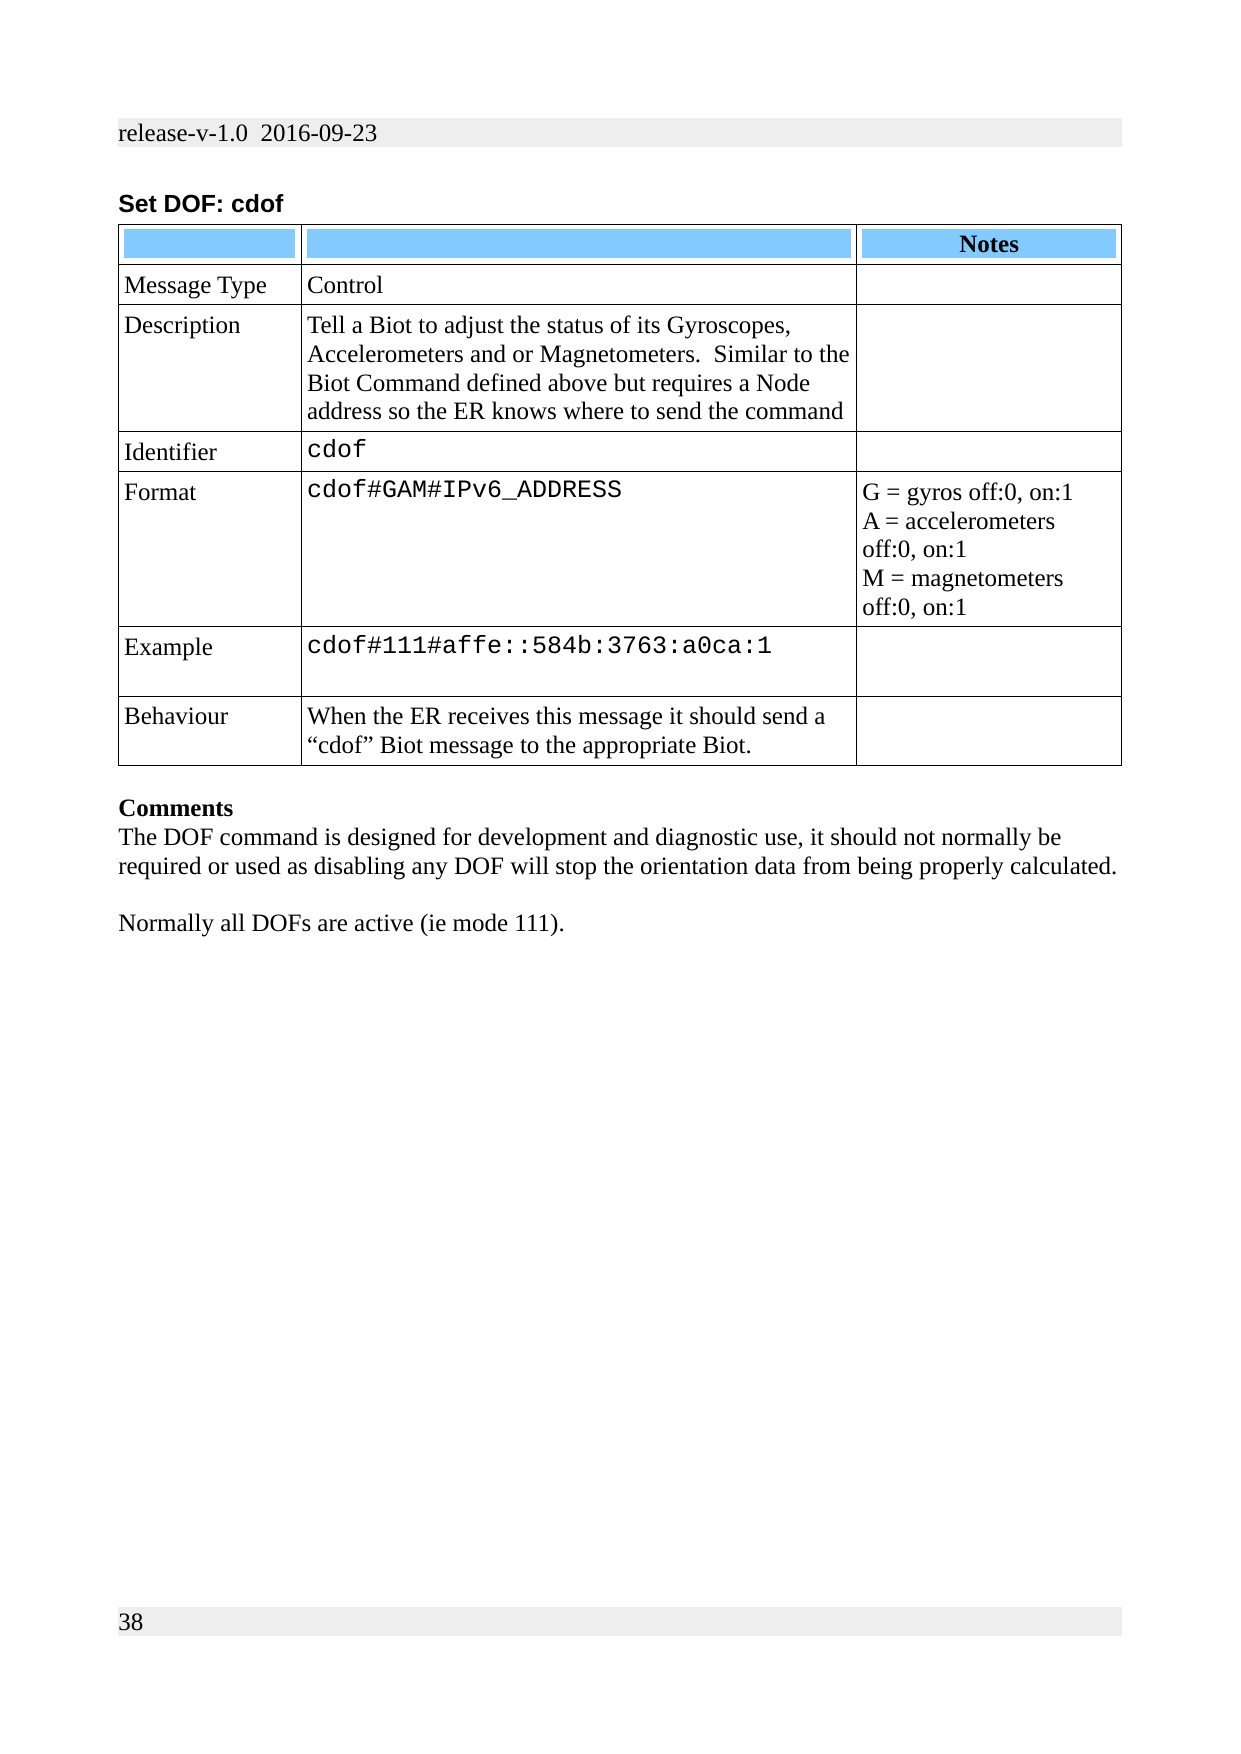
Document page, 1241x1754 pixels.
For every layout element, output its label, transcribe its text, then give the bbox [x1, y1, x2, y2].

table_cell Example [119, 627, 301, 696]
table_header [119, 225, 301, 264]
table_cell [857, 265, 1121, 304]
text Comments [118, 793, 1122, 822]
table_cell [857, 432, 1121, 471]
subtitle Set DOF: cdof [118, 189, 1122, 217]
table_cell Description [119, 305, 301, 431]
table_cell cdof [302, 432, 856, 471]
table_cell cdof#GAM#IPv6_ADDRESS [302, 472, 856, 626]
table_cell Identifier [119, 432, 301, 471]
table_cell [857, 305, 1121, 431]
table_cell Format [119, 472, 301, 626]
table_cell G = gyros off:0, on:1 A = accelerometers off:0, on:1 M = magnetometers off:0, on:1 [857, 472, 1121, 626]
text Normally all DOFs are active (ie mode 111). [118, 908, 1122, 937]
table_cell cdof#111#affe::584b:3763:a0ca:1 [302, 627, 856, 696]
table_cell When the ER receives this message it should send a “cdof” Biot message to the appropriate Biot. [302, 697, 856, 764]
table_cell Control [302, 265, 856, 304]
table_cell Behaviour [119, 697, 301, 764]
table_cell Message Type [119, 265, 301, 304]
table_cell [857, 697, 1121, 764]
text The DOF command is designed for development and diagnostic use, it should not normally be required or used as disabling any DOF will stop the orientation data from being properly calculated. [118, 822, 1122, 880]
table_cell [857, 627, 1121, 696]
table_cell Tell a Biot to adjust the status of its Gyroscopes, Accelerometers and or Magnetometers. Similar to the Biot Command defined above but requires a Node address so the ER knows where to send the command [302, 305, 856, 431]
table_header [302, 225, 856, 264]
table_header Notes [857, 225, 1121, 264]
